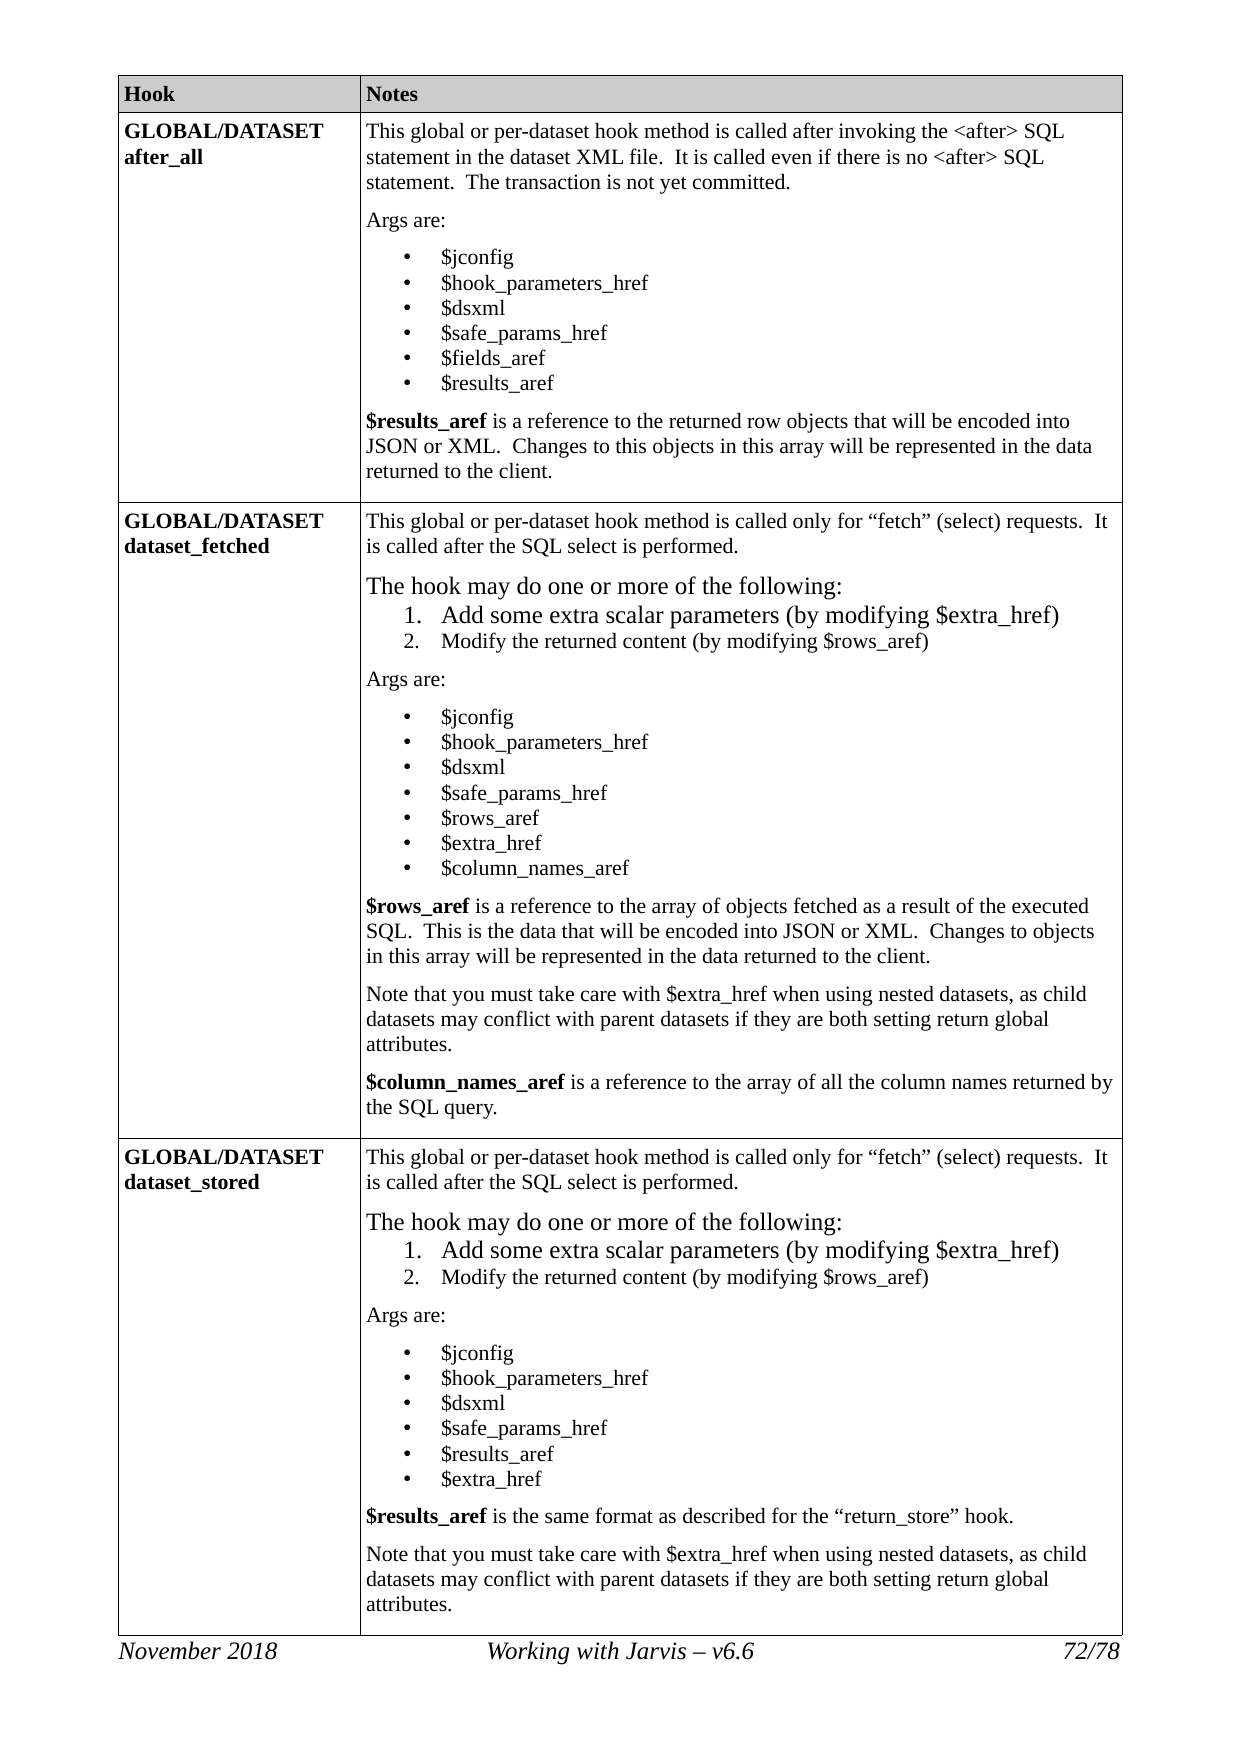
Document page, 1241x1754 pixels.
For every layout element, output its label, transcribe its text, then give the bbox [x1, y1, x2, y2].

table_cell This global or per-dataset hook method is called only for “fetch” (select) requests. It is called after the SQL select is performed. The hook may do one or more of the following: Add some extra scalar parameters (by modifying $extra_href) Modify the returned content (by modifying $rows_aref) Args are: $jconfig $hook_parameters_href $dsxml $safe_params_href $rows_aref $extra_href $column_names_aref $rows_aref is a reference to the array of objects fetched as a result of the executed SQL. This is the data that will be encoded into JSON or XML. Changes to objects in this array will be represented in the data returned to the client. Note that you must take care with $extra_href when using nested datasets, as child datasets may conflict with parent datasets if they are both setting return global attributes. $column_names_aref is a reference to the array of all the column names returned by the SQL query. [361, 503, 1122, 1138]
table_cell GLOBAL/DATASET after_all [119, 113, 360, 502]
table_header Hook [119, 76, 360, 112]
table_header Notes [361, 76, 1122, 112]
table_cell This global or per-dataset hook method is called after invoking the <after> SQL statement in the dataset XML file. It is called even if there is no <after> SQL statement. The transaction is not yet committed. Args are: $jconfig $hook_parameters_href $dsxml $safe_params_href $fields_aref $results_aref $results_aref is a reference to the returned row objects that will be encoded into JSON or XML. Changes to this objects in this array will be represented in the data returned to the client. [361, 113, 1122, 502]
table_cell This global or per-dataset hook method is called only for “fetch” (select) requests. It is called after the SQL select is performed. The hook may do one or more of the following: Add some extra scalar parameters (by modifying $extra_href) Modify the returned content (by modifying $rows_aref) Args are: $jconfig $hook_parameters_href $dsxml $safe_params_href $results_aref $extra_href $results_aref is the same format as described for the “return_store” hook. Note that you must take care with $extra_href when using nested datasets, as child datasets may conflict with parent datasets if they are both setting return global attributes. [361, 1139, 1122, 1635]
table_cell GLOBAL/DATASET dataset_stored [119, 1139, 360, 1635]
table_cell GLOBAL/DATASET dataset_fetched [119, 503, 360, 1138]
